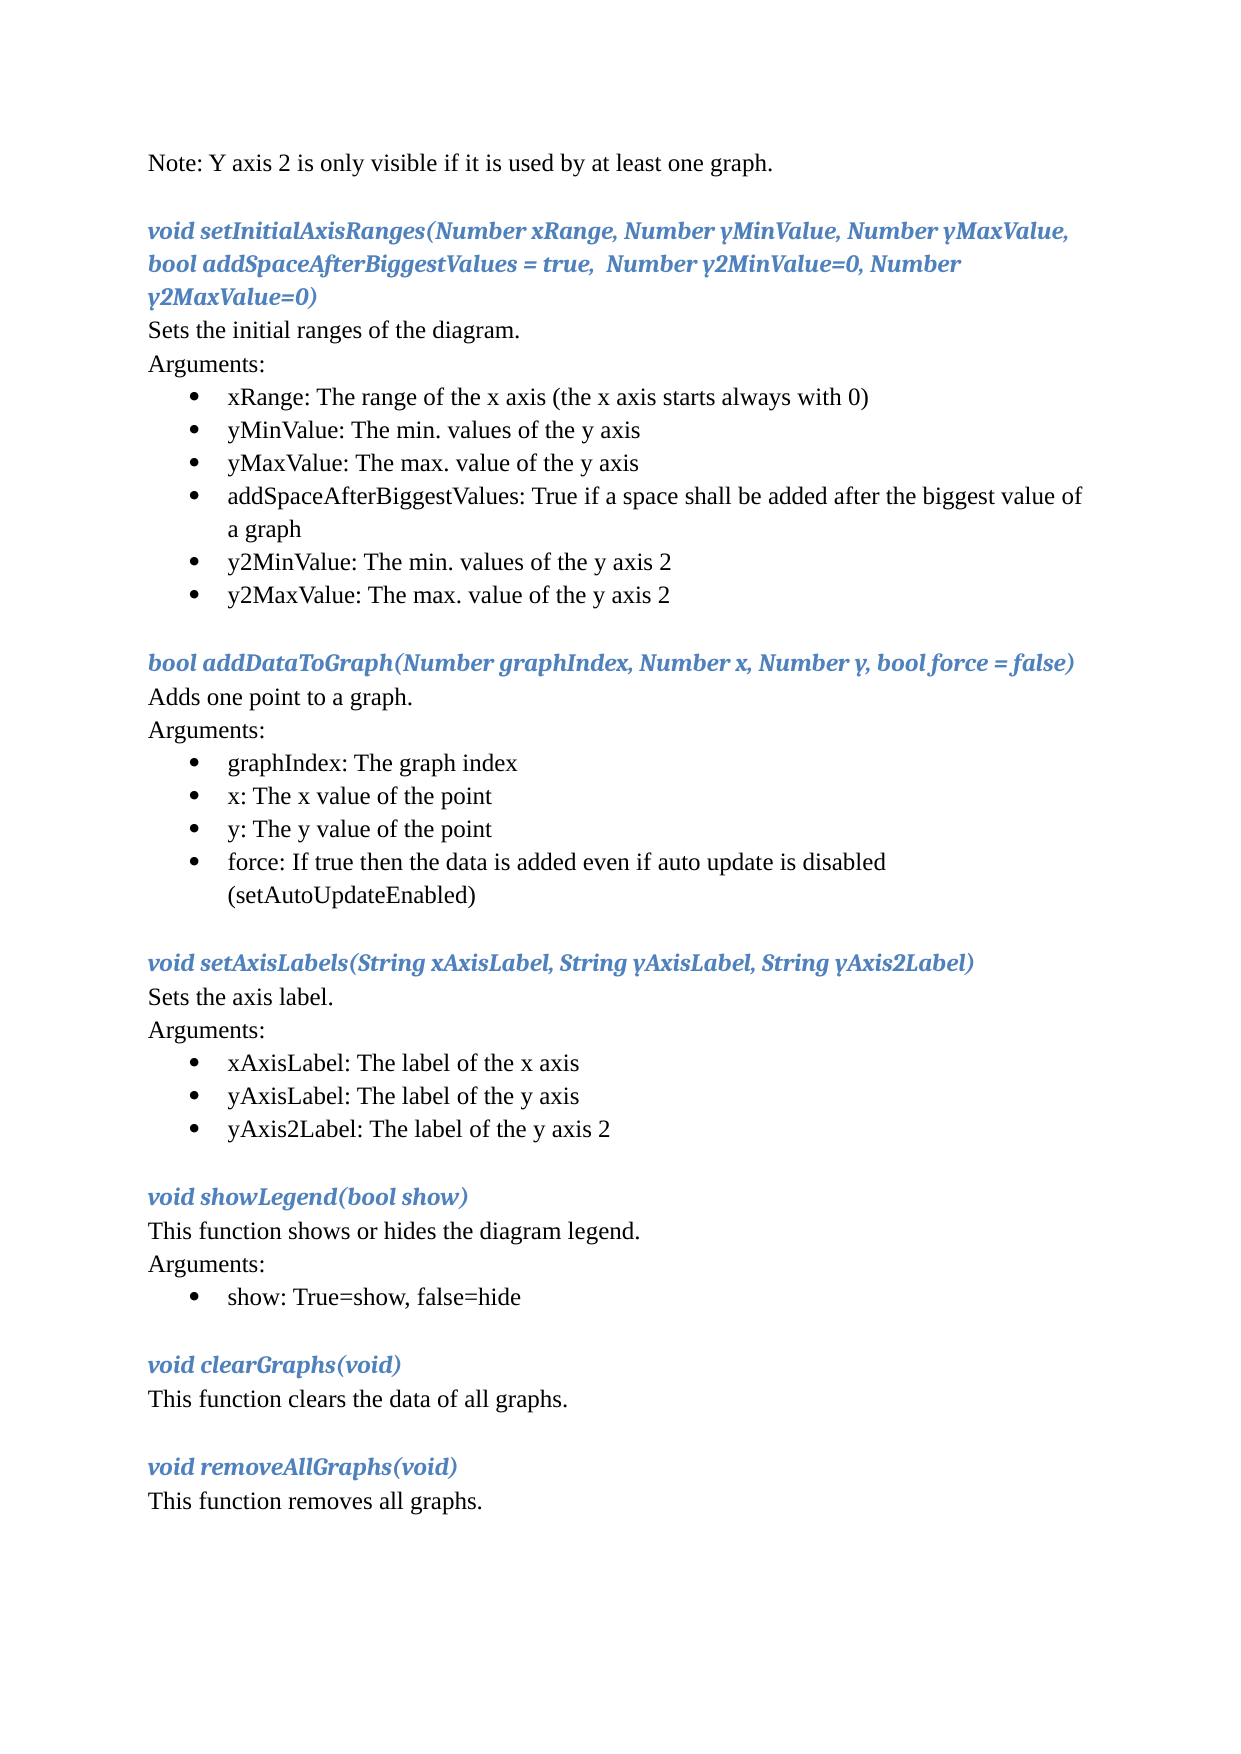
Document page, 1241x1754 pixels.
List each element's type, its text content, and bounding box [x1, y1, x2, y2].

subtitle void setInitialAxisRanges(Number xRange, Number yMinValue, Number yMaxValue, bool addSpaceAfterBiggestValues = true, Number y2MinValue=0, Number y2MaxValue=0) [148, 217, 1093, 311]
text This function removes all graphs. [148, 1486, 1093, 1515]
text This function clears the data of all graphs. [148, 1384, 1093, 1413]
text Adds one point to a graph. [148, 682, 1093, 711]
list y2MinValue: The min. values of the y axis 2 [190, 547, 1093, 576]
text Sets the initial ranges of the diagram. [148, 316, 1093, 344]
list xRange: The range of the x axis (the x axis starts always with 0) [190, 382, 1093, 410]
list xAxisLabel: The label of the x axis [190, 1048, 1093, 1077]
text This function shows or hides the diagram legend. [148, 1216, 1093, 1245]
text Arguments: [148, 715, 1093, 743]
list graphIndex: The graph index [190, 748, 1093, 777]
subtitle void showLegend(bool show) [148, 1183, 1093, 1212]
list x: The x value of the point [190, 781, 1093, 809]
text Arguments: [148, 1249, 1093, 1278]
subtitle bool addDataToGraph(Number graphIndex, Number x, Number y, bool force = false) [148, 649, 1093, 677]
subtitle void removeAllGraphs(void) [148, 1453, 1093, 1482]
list show: True=show, false=hide [190, 1282, 1093, 1311]
text Note: Y axis 2 is only visible if it is used by at least one graph. [148, 148, 1093, 176]
list force: If true then the data is added even if auto update is disabled (setAutoUpdateEnabled) [190, 847, 1093, 909]
text Sets the axis label. [148, 982, 1093, 1011]
text Arguments: [148, 1015, 1093, 1044]
list yMaxValue: The max. value of the y axis [190, 448, 1093, 476]
list yAxisLabel: The label of the y axis [190, 1081, 1093, 1110]
list yAxis2Label: The label of the y axis 2 [190, 1114, 1093, 1143]
list y: The y value of the point [190, 814, 1093, 843]
text Arguments: [148, 349, 1093, 377]
subtitle void setAxisLabels(String xAxisLabel, String yAxisLabel, String yAxis2Label) [148, 949, 1093, 978]
list y2MaxValue: The max. value of the y axis 2 [190, 580, 1093, 608]
list yMinValue: The min. values of the y axis [190, 415, 1093, 443]
list addSpaceAfterBiggestValues: True if a space shall be added after the biggest value of a graph [190, 481, 1093, 542]
subtitle void clearGraphs(void) [148, 1351, 1093, 1380]
